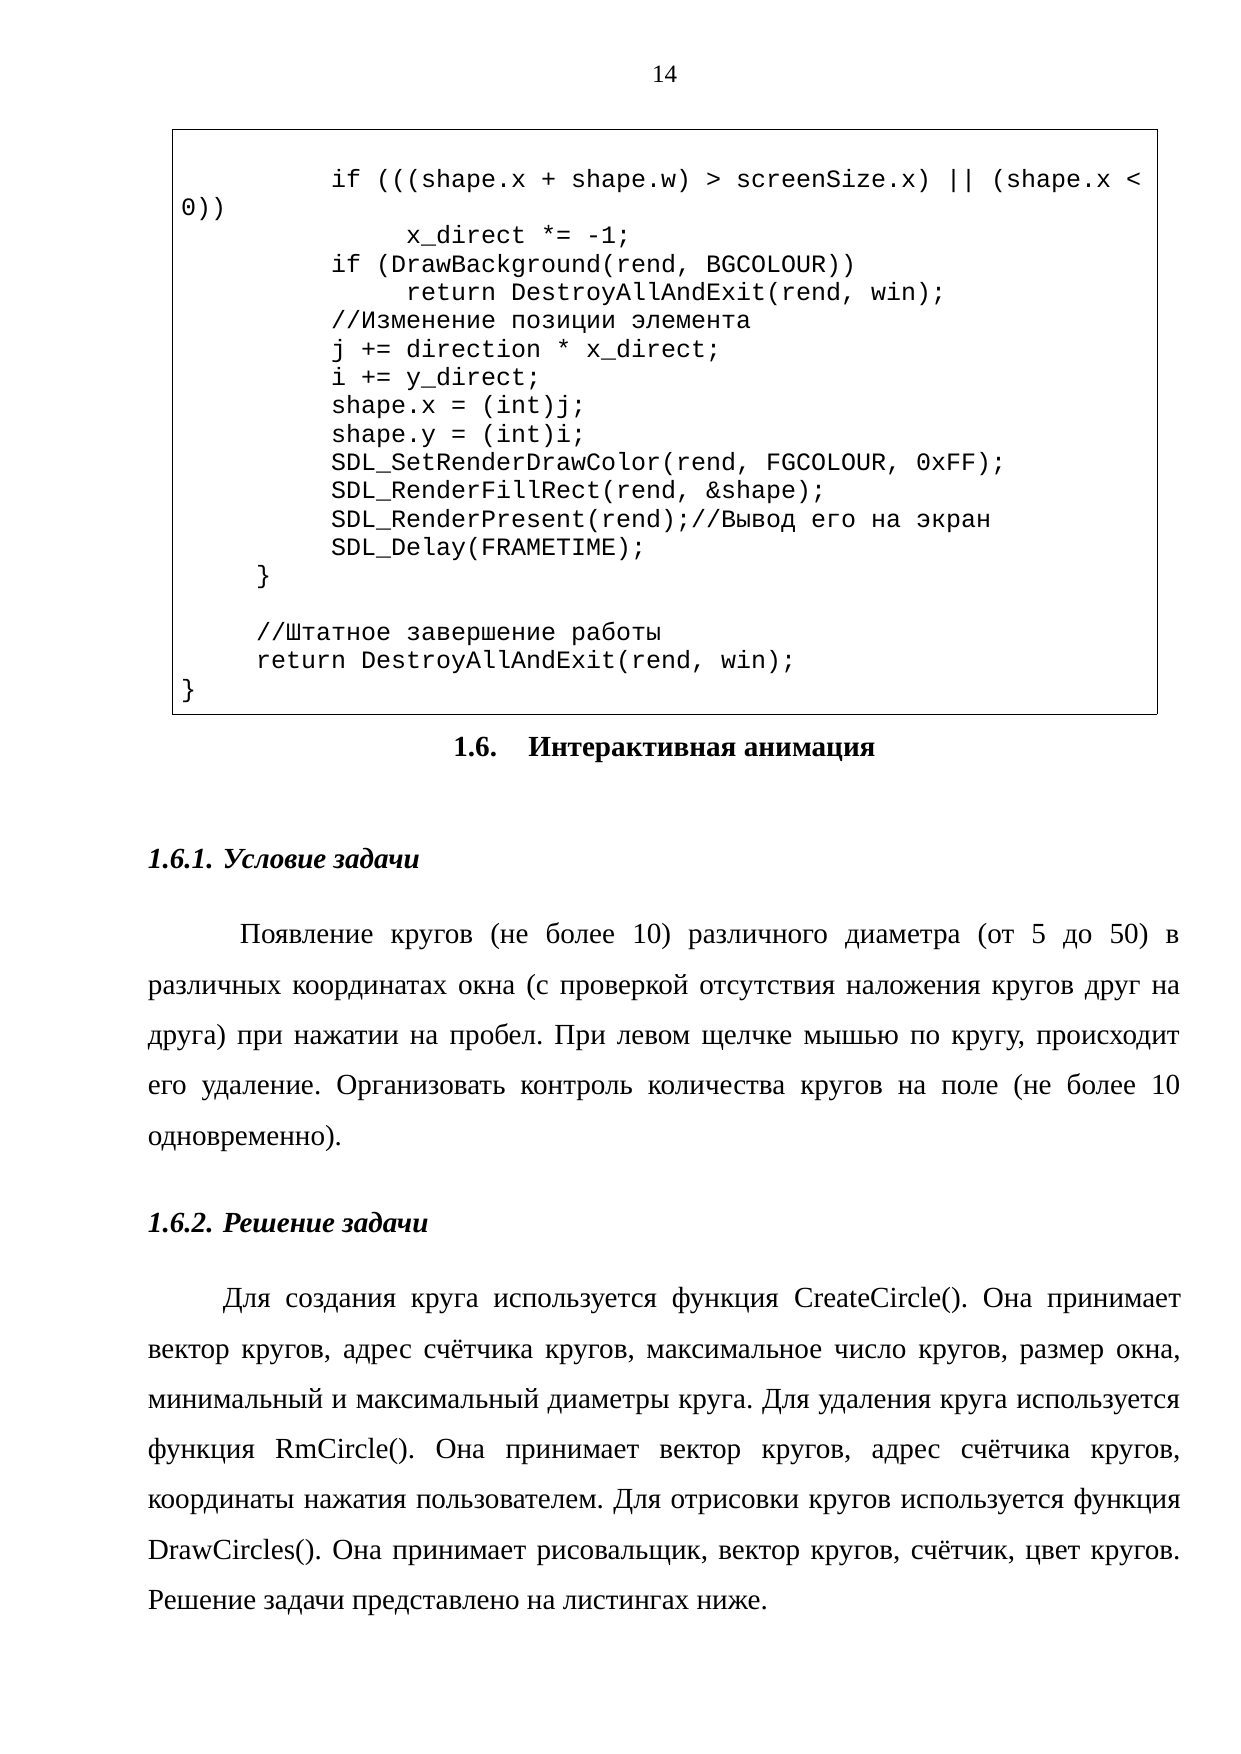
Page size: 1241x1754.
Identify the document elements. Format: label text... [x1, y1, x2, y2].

text Для создания круга используется функция CreateCircle(). Она принимает вектор кругов, адрес счётчика кругов, максимальное число кругов, размер окна, минимальный и максимальный диаметры круга. Для удаления круга используется функция RmCircle(). Она принимает вектор кругов, адрес счётчика кругов, координаты нажатия пользователем. Для отрисовки кругов используется функция DrawCircles(). Она принимает рисовальщик, вектор кругов, счётчик, цвет кругов. Решение задачи представлено на листингах ниже. [148, 1280, 1181, 1616]
subtitle Интерактивная анимация [148, 377, 1181, 763]
subtitle Условие задачи [148, 841, 1181, 875]
text if (((shape.x + shape.w) > screenSize.x) || (shape.x < 0)) x_direct *= -1; if (DrawBackground(rend, BGCOLOUR)) return DestroyAllAndExit(rend, win); //Изменение позиции элемента j += direction * x_direct; i += y_direct; shape.x = (int)j; shape.y = (int)i; SDL_SetRenderDrawColor(rend, FGCOLOUR, 0xFF); SDL_RenderFillRect(rend, &shape); SDL_RenderPresent(rend);//Вывод его на экран SDL_Delay(FRAMETIME); } //Штатное завершение работы return DestroyAllAndExit(rend, win); } [181, 138, 1148, 705]
text Появление кругов (не более 10) различного диаметра (от 5 до 50) в различных координатах окна (с проверкой отсутствия наложения кругов друг на друга) при нажатии на пробел. При левом щелчке мышью по кругу, происходит его удаление. Организовать контроль количества кругов на поле (не более 10 одновременно). [148, 917, 1181, 1151]
subtitle Решение задачи [148, 1205, 1181, 1239]
